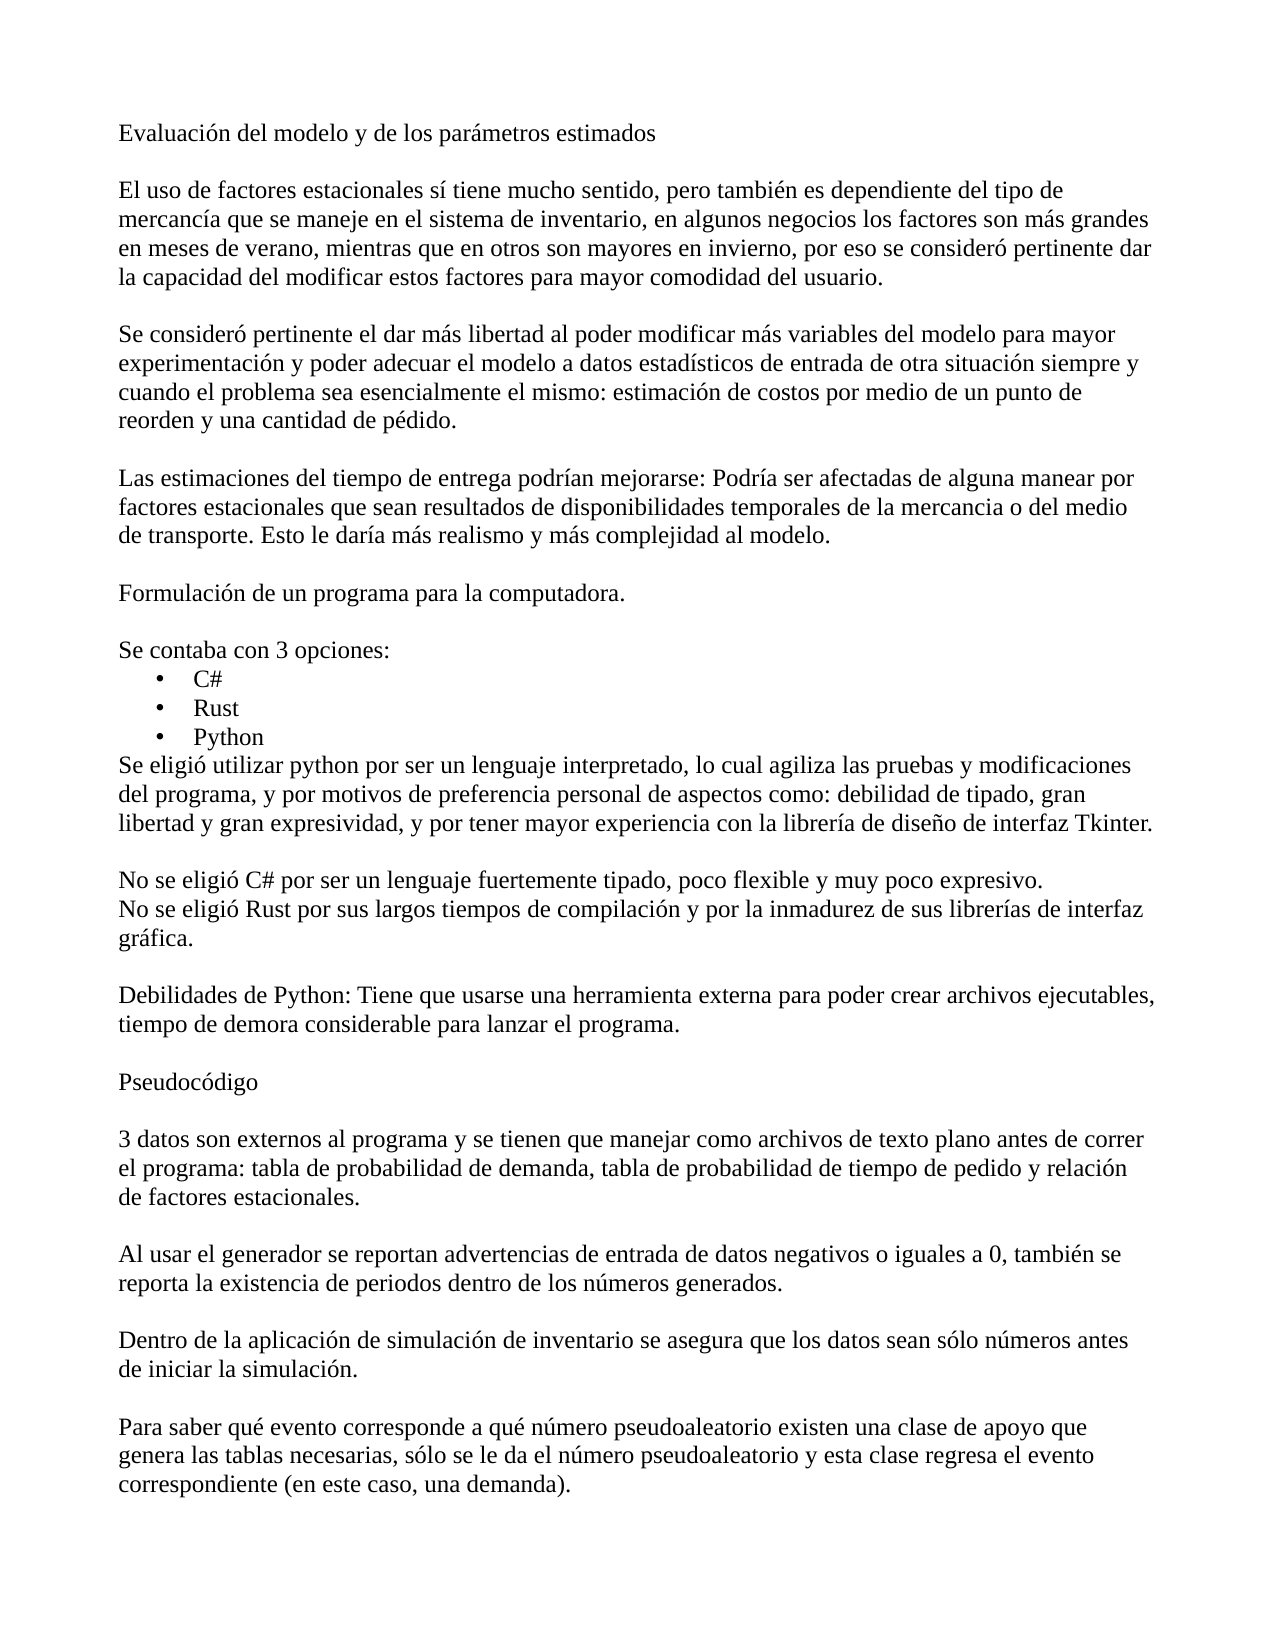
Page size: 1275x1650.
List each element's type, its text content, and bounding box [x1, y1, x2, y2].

text Las estimaciones del tiempo de entrega podrían mejorarse: Podría ser afectadas de alguna manear por factores estacionales que sean resultados de disponibilidades temporales de la mercancia o del medio de transporte. Esto le daría más realismo y más complejidad al modelo. [118, 463, 1157, 549]
text Se consideró pertinente el dar más libertad al poder modificar más variables del modelo para mayor experimentación y poder adecuar el modelo a datos estadísticos de entrada de otra situación siempre y cuando el problema sea esencialmente el mismo: estimación de costos por medio de un punto de reorden y una cantidad de pédido. [118, 319, 1157, 434]
text tiempo de demora considerable para lanzar el programa. [118, 1009, 1157, 1038]
text Se eligió utilizar python por ser un lenguaje interpretado, lo cual agiliza las pruebas y modificaciones del programa, y por motivos de preferencia personal de aspectos como: debilidad de tipado, gran libertad y gran expresividad, y por tener mayor experiencia con la librería de diseño de interfaz Tkinter. [118, 751, 1157, 837]
text Dentro de la aplicación de simulación de inventario se asegura que los datos sean sólo números antes de iniciar la simulación. [118, 1326, 1157, 1383]
text Al usar el generador se reportan advertencias de entrada de datos negativos o iguales a 0, también se reporta la existencia de periodos dentro de los números generados. [118, 1239, 1157, 1297]
text El uso de factores estacionales sí tiene mucho sentido, pero también es dependiente del tipo de mercancía que se maneje en el sistema de inventario, en algunos negocios los factores son más grandes en meses de verano, mientras que en otros son mayores en invierno, por eso se consideró pertinente dar la capacidad del modificar estos factores para mayor comodidad del usuario. [118, 176, 1157, 291]
text Para saber qué evento corresponde a qué número pseudoaleatorio existen una clase de apoyo que genera las tablas necesarias, sólo se le da el número pseudoaleatorio y esta clase regresa el evento correspondiente (en este caso, una demanda). [118, 1412, 1157, 1498]
text Debilidades de Python: Tiene que usarse una herramienta externa para poder crear archivos ejecutables, [118, 981, 1157, 1009]
text Formulación de un programa para la computadora. [118, 578, 1157, 607]
text Se contaba con 3 opciones: [118, 636, 1157, 664]
text Evaluación del modelo y de los parámetros estimados [118, 118, 1157, 147]
list Python [156, 722, 1157, 751]
text Pseudocódigo [118, 1067, 1157, 1096]
text No se eligió Rust por sus largos tiempos de compilación y por la inmadurez de sus librerías de interfaz gráfica. [118, 894, 1157, 952]
text 3 datos son externos al programa y se tienen que manejar como archivos de texto plano antes de correr el programa: tabla de probabilidad de demanda, tabla de probabilidad de tiempo de pedido y relación de factores estacionales. [118, 1124, 1157, 1211]
list C# [156, 664, 1157, 693]
list Rust [156, 693, 1157, 722]
text No se eligió C# por ser un lenguaje fuertemente tipado, poco flexible y muy poco expresivo. [118, 866, 1157, 894]
